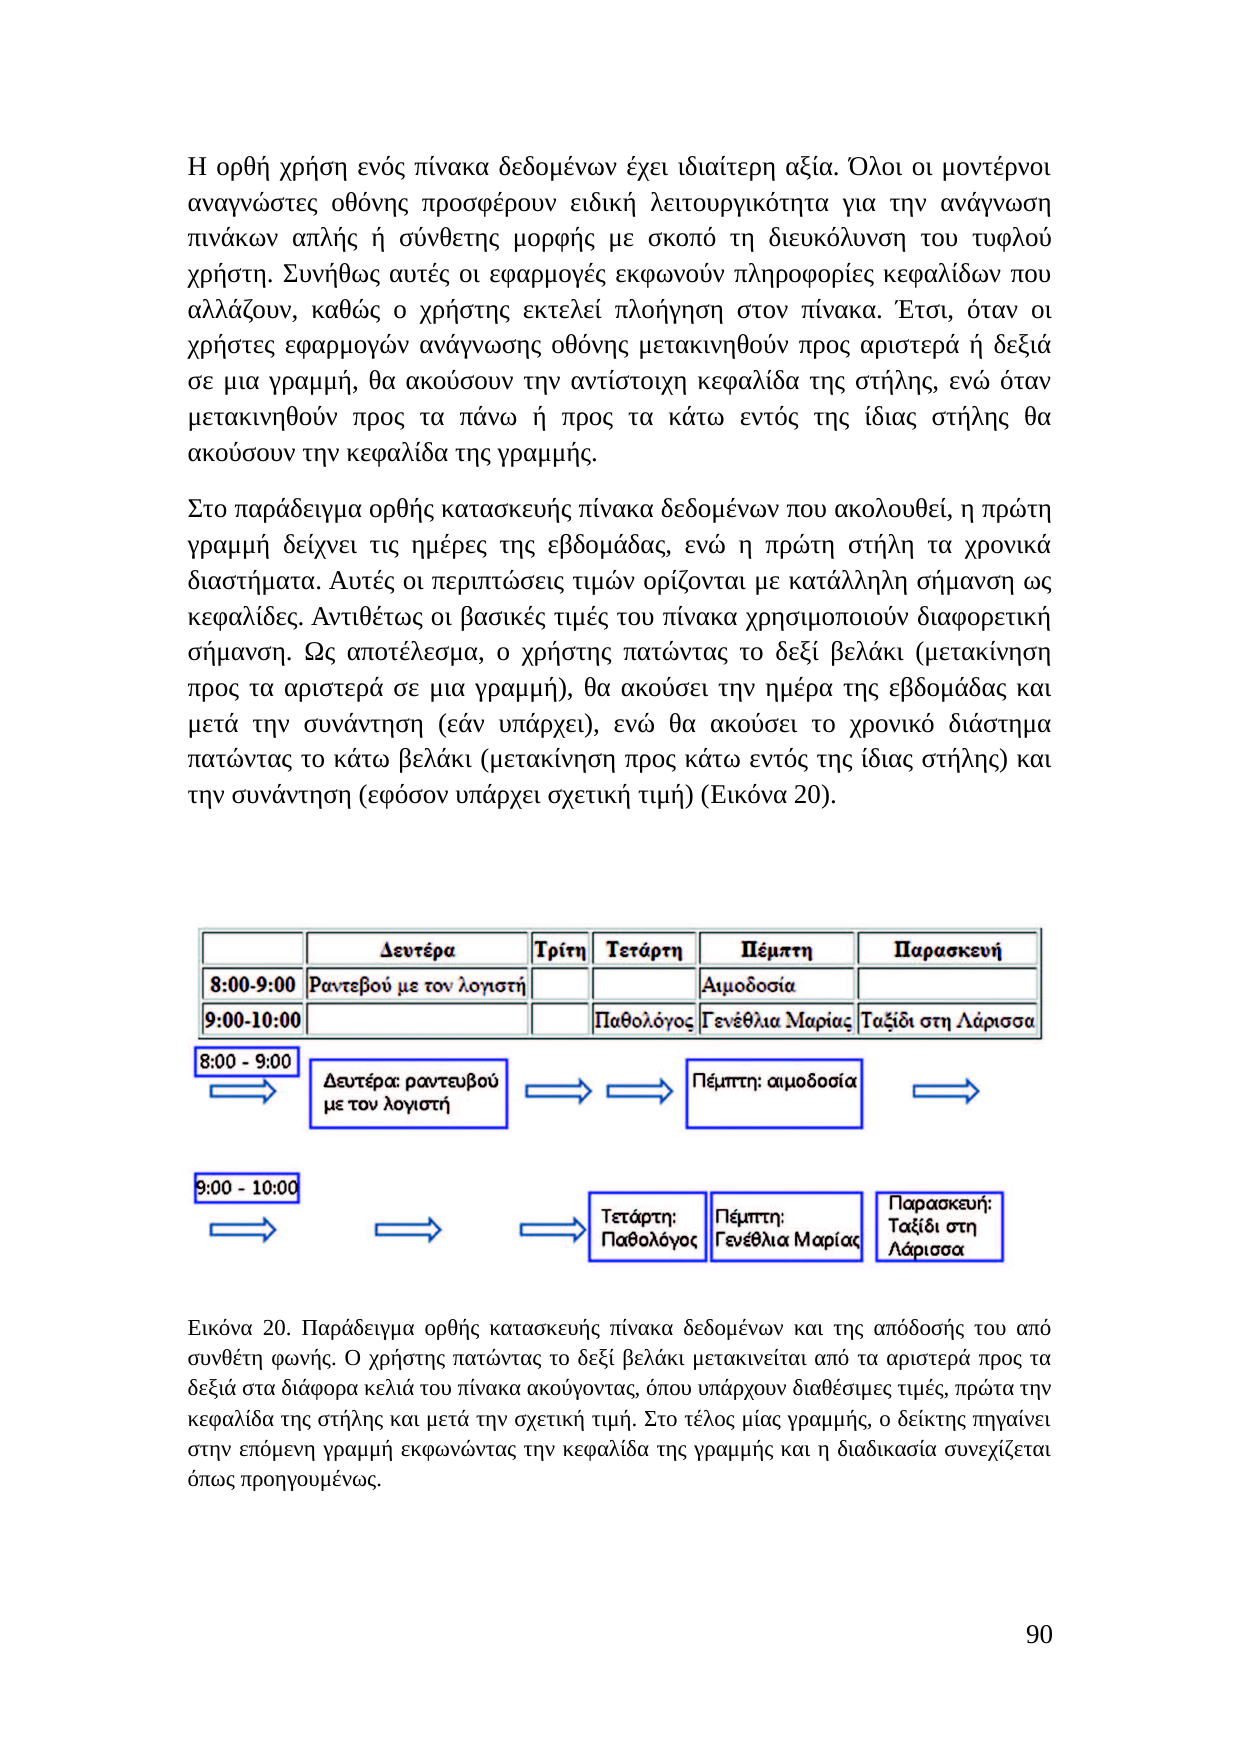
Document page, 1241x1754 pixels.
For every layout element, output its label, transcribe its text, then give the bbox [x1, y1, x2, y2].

text Στο παράδειγμα ορθής κατασκευής πίνακα δεδομένων που ακολουθεί, η πρώτη γραμμή δείχνει τις ημέρες της εβδομάδας, ενώ η πρώτη στήλη τα χρονικά διαστήματα. Αυτές οι περιπτώσεις τιμών ορίζονται με κατάλληλη σήμανση ως κεφαλίδες. Αντιθέτως οι βασικές τιμές του πίνακα χρησιμοποιούν διαφορετική σήμανση. Ως αποτέλεσμα, ο χρήστης πατώντας το δεξί βελάκι (μετακίνηση προς τα αριστερά σε μια γραμμή), θα ακούσει την ημέρα της εβδομάδας και μετά την συνάντηση (εάν υπάρχει), ενώ θα ακούσει το χρονικό διάστημα πατώντας το κάτω βελάκι (μετακίνηση προς κάτω εντός της ίδιας στήλης) και την συνάντηση (εφόσον υπάρχει σχετική τιμή) (). [187, 492, 1053, 809]
picture [187, 891, 1047, 1289]
text Εικόνα . Παράδειγμα ορθής κατασκευής πίνακα δεδομένων και της απόδοσής του από συνθέτη φωνής. Ο χρήστης πατώντας το δεξί βελάκι μετακινείται από τα αριστερά προς τα δεξιά στα διάφορα κελιά του πίνακα ακούγοντας, όπου υπάρχουν διαθέσιμες τιμές, πρώτα την κεφαλίδα της στήλης και μετά την σχετική τιμή. Στο τέλος μίας γραμμής, ο δείκτης πηγαίνει στην επόμενη γραμμή εκφωνώντας την κεφαλίδα της γραμμής και η διαδικασία συνεχίζεται όπως προηγουμένως. [187, 1314, 1053, 1491]
text Η ορθή χρήση ενός πίνακα δεδομένων έχει ιδιαίτερη αξία. Όλοι οι μοντέρνοι αναγνώστες οθόνης προσφέρουν ειδική λειτουργικότητα για την ανάγνωση πινάκων απλής ή σύνθετης μορφής με σκοπό τη διευκόλυνση του τυφλού χρήστη. Συνήθως αυτές οι εφαρμογές εκφωνούν πληροφορίες κεφαλίδων που αλλάζουν, καθώς ο χρήστης εκτελεί πλοήγηση στον πίνακα. Έτσι, όταν οι χρήστες εφαρμογών ανάγνωσης οθόνης μετακινηθούν προς αριστερά ή δεξιά σε μια γραμμή, θα ακούσουν την αντίστοιχη κεφαλίδα της στήλης, ενώ όταν μετακινηθούν προς τα πάνω ή προς τα κάτω εντός της ίδιας στήλης θα ακούσουν την κεφαλίδα της γραμμής. [187, 150, 1053, 467]
